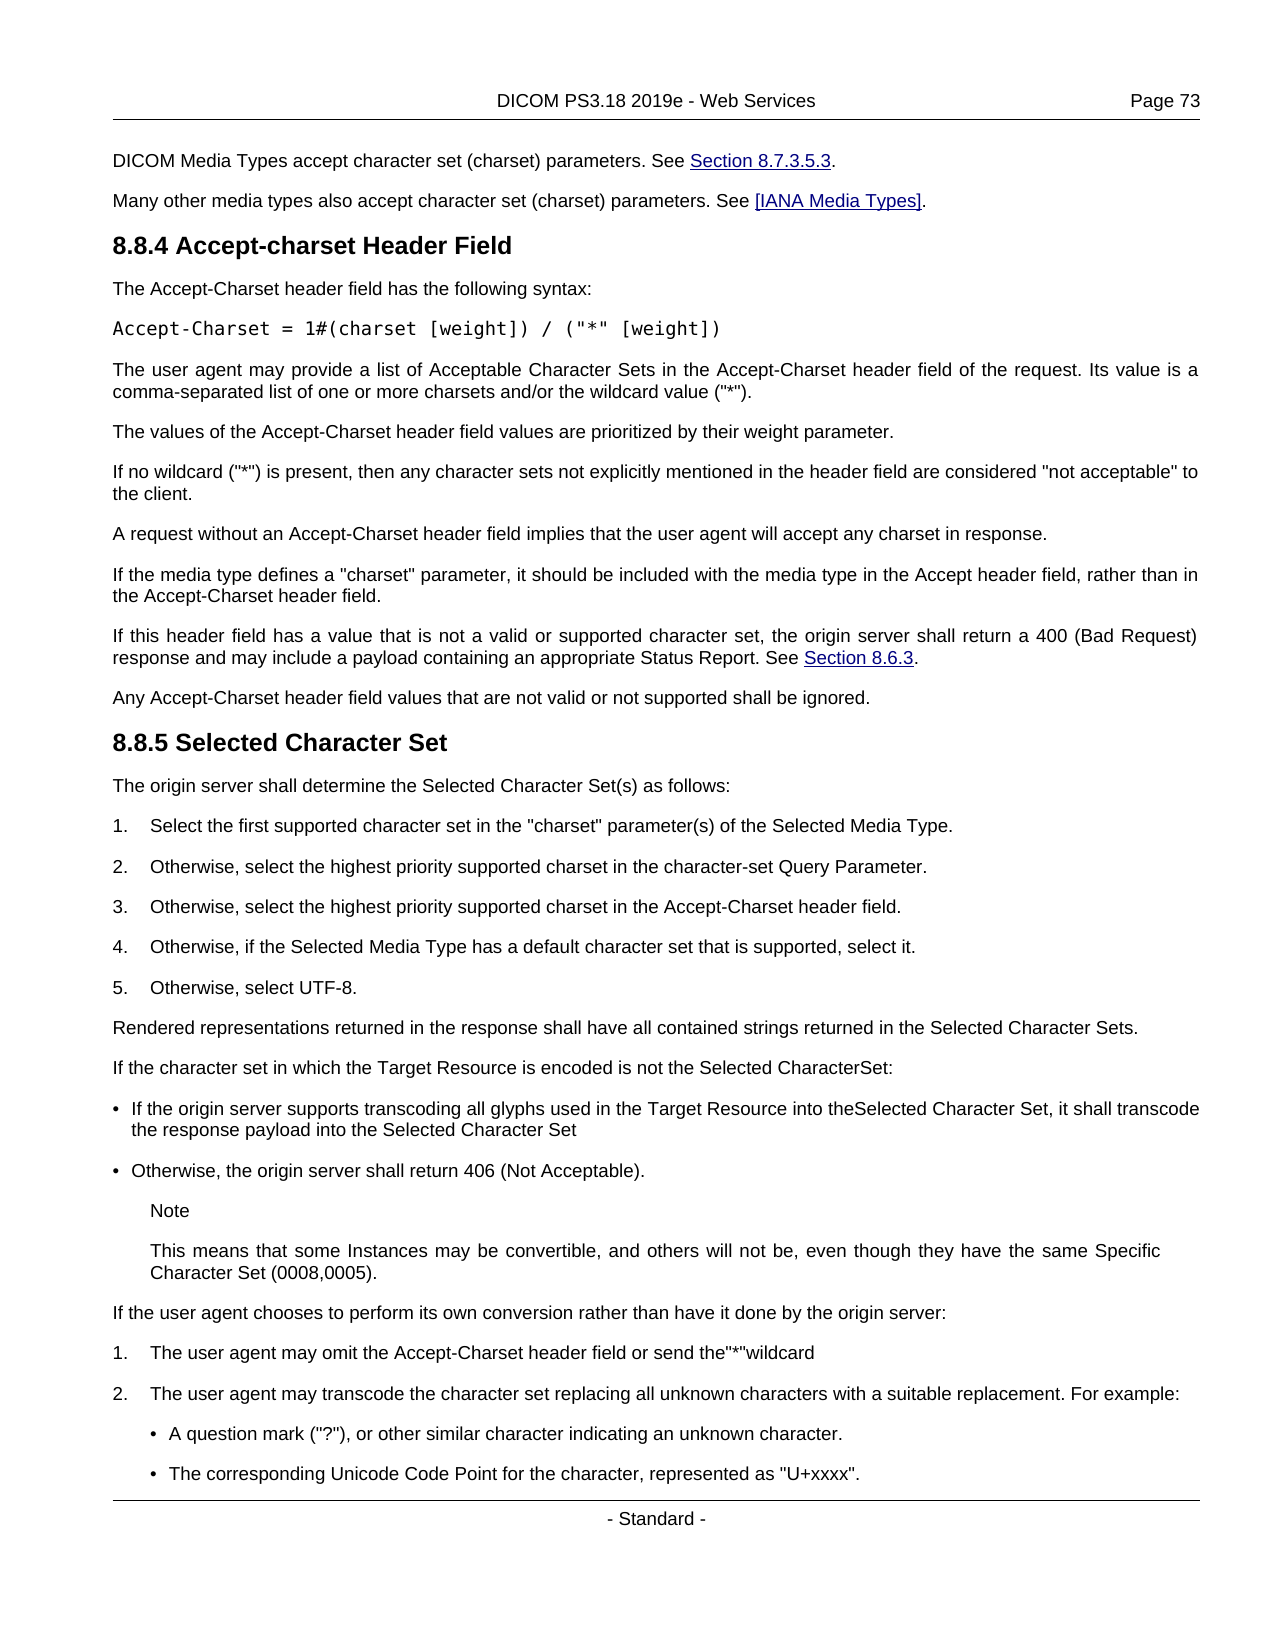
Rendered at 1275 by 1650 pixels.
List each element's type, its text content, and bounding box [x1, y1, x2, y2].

text 5. Otherwise, select UTF-8. [112, 977, 1200, 998]
text 4. Otherwise, if the Selected Media Type has a default character set that is supported, select it. [112, 936, 1200, 958]
text Accept-Charset = 1#(charset [weight]) / ("*" [weight]) [112, 318, 1200, 340]
text If the character set in which the Target Resource is encoded is not the Selected CharacterSet: [112, 1057, 1200, 1079]
text • Otherwise, the origin server shall return 406 (Not Acceptable). [112, 1159, 1200, 1181]
text 2. The user agent may transcode the character set replacing all unknown characters with a suitable replacement. For example: [112, 1382, 1200, 1404]
text • A question mark ("?"), or other similar character indicating an unknown character. [150, 1423, 1200, 1444]
text Note [150, 1200, 1162, 1221]
text Any Accept-Charset header field values that are not valid or not supported shall be ignored. [112, 687, 1200, 709]
text 8.8.4 Accept-charset Header Field [112, 231, 1200, 259]
text If this header field has a value that is not a valid or supported character set, the origin server shall return a 400 (Bad Request) response and may include a payload containing an appropriate Status Report. See Section 8.6.3. [112, 625, 1200, 668]
text Many other media types also accept character set (charset) parameters. See [IANA Media Types]. [112, 190, 1200, 212]
text 8.8.5 Selected Character Set [112, 727, 1200, 756]
text The Accept-Charset header field has the following syntax: [112, 278, 1200, 300]
text DICOM Media Types accept character set (charset) parameters. See Section 8.7.3.5.3. [112, 150, 1200, 172]
text If no wildcard ("*") is present, then any character sets not explicitly mentioned in the header field are considered "not acceptable" to the client. [112, 461, 1200, 504]
text A request without an Accept-Charset header field implies that the user agent will accept any charset in response. [112, 523, 1200, 545]
text If the user agent chooses to perform its own conversion rather than have it done by the origin server: [112, 1302, 1200, 1323]
text 3. Otherwise, select the highest priority supported charset in the Accept-Charset header field. [112, 896, 1200, 917]
text This means that some Instances may be convertible, and others will not be, even though they have the same Specific Character Set (0008,0005). [150, 1240, 1162, 1283]
text 2. Otherwise, select the highest priority supported charset in the character-set Query Parameter. [112, 856, 1200, 877]
text • If the origin server supports transcoding all glyphs used in the Target Resource into theSelected Character Set, it shall transcode the response payload into the Selected Character Set [112, 1097, 1200, 1141]
text The values of the Accept-Charset header field values are prioritized by their weight parameter. [112, 421, 1200, 442]
text If the media type defines a "charset" parameter, it should be included with the media type in the Accept header field, rather than in the Accept-Charset header field. [112, 563, 1200, 607]
text • The corresponding Unicode Code Point for the character, represented as "U+xxxx". [150, 1463, 1200, 1485]
text 1. The user agent may omit the Accept-Charset header field or send the"*"wildcard [112, 1342, 1200, 1364]
text The user agent may provide a list of Acceptable Character Sets in the Accept-Charset header field of the request. Its value is a comma-separated list of one or more charsets and/or the wildcard value ("*"). [112, 359, 1200, 402]
text Rendered representations returned in the response shall have all contained strings returned in the Selected Character Sets. [112, 1017, 1200, 1038]
text 1. Select the first supported character set in the "charset" parameter(s) of the Selected Media Type. [112, 815, 1200, 837]
text The origin server shall determine the Selected Character Set(s) as follows: [112, 775, 1200, 797]
